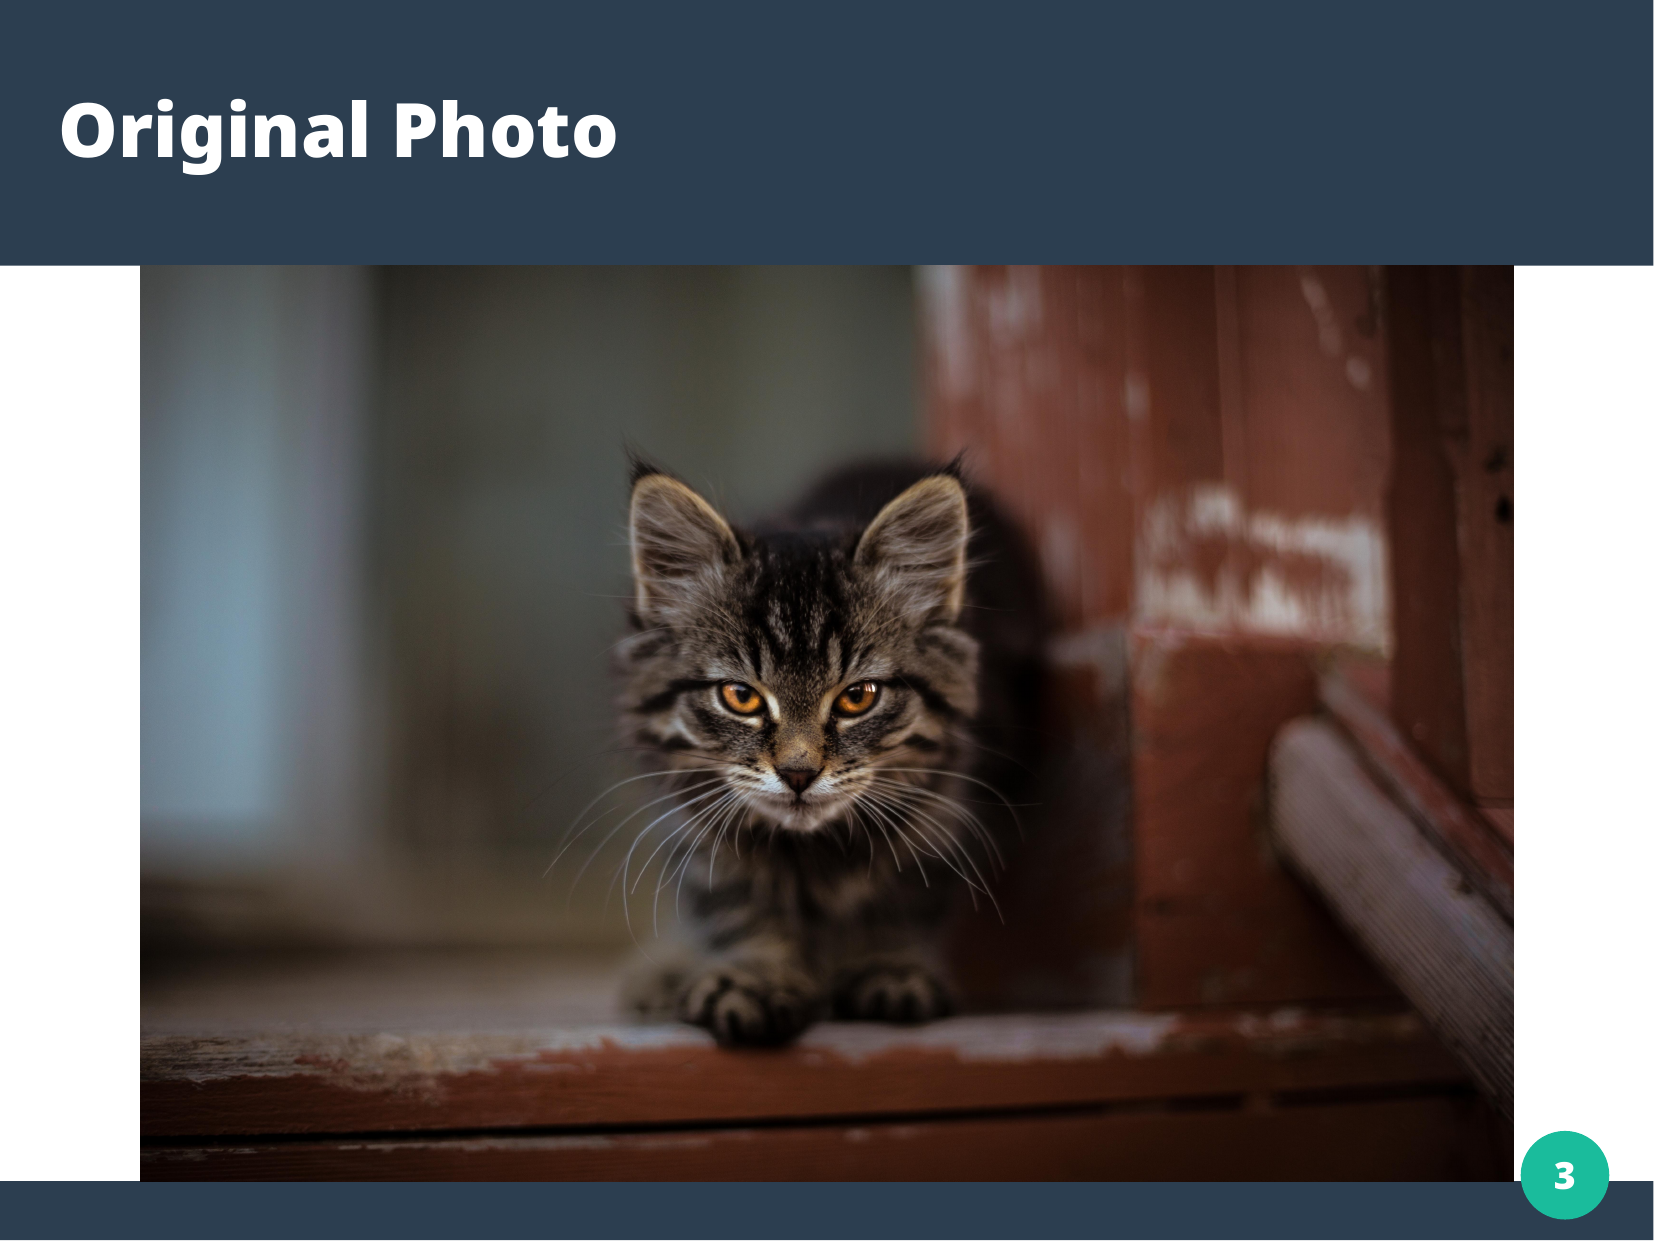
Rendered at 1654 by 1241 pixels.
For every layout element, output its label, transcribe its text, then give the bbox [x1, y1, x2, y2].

title Original Photo [59, 49, 1595, 207]
picture [140, 265, 1514, 1182]
